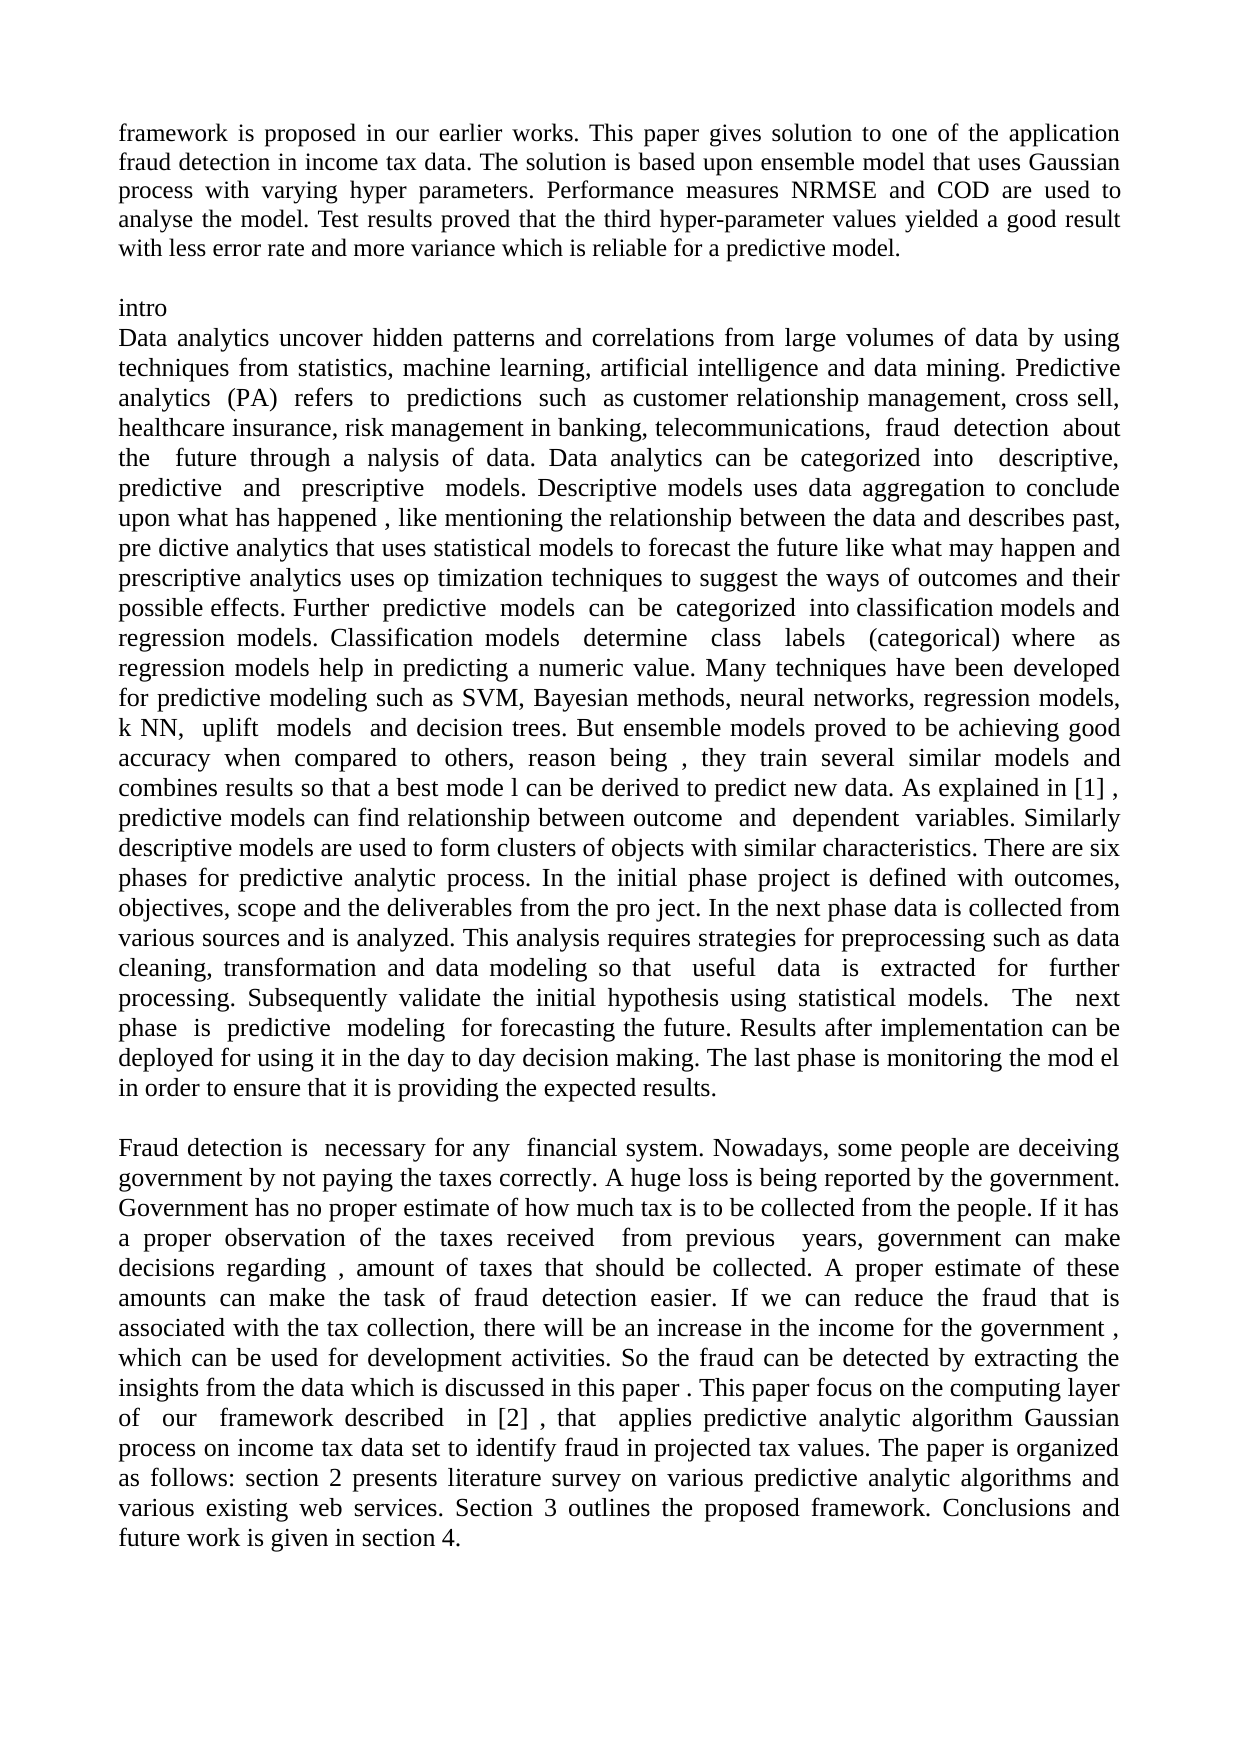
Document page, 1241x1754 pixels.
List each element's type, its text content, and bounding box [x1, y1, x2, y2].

text framework is proposed in our earlier works. This paper gives solution to one of the application fraud detection in income tax data. The solution is based upon ensemble model that uses Gaussian process with varying hyper parameters. Performance measures NRMSE and COD are used to analyse the model. Test results proved that the third hyper-parameter values yielded a good result with less error rate and more variance which is reliable for a predictive model. [118, 118, 1122, 262]
text Fraud detection is necessary for any financial system. Nowadays, some people are deceiving government by not paying the taxes correctly. A huge loss is being reported by the government. Government has no proper estimate of how much tax is to be collected from the people. If it has a proper observation of the taxes received from previous years, government can make decisions regarding , amount of taxes that should be collected. A proper estimate of these amounts can make the task of fraud detection easier. If we can reduce the fraud that is associated with the tax collection, there will be an increase in the income for the government , which can be used for development activities. So the fraud can be detected by extracting the insights from the data which is discussed in this paper . This paper focus on the computing layer of our framework described in [2] , that applies predictive analytic algorithm Gaussian process on income tax data set to identify fraud in projected tax values. The paper is organized as follows: section 2 presents literature survey on various predictive analytic algorithms and various existing web services. Section 3 outlines the proposed framework. Conclusions and future work is given in section 4. [118, 1132, 1122, 1552]
text intro [118, 292, 1122, 322]
text Data analytics uncover hidden patterns and correlations from large volumes of data by using techniques from statistics, machine learning, artificial intelligence and data mining. Predictive analytics (PA) refers to predictions such as customer relationship management, cross sell, healthcare insurance, risk management in banking, telecommunications, fraud detection about the future through a nalysis of data. Data analytics can be categorized into descriptive, predictive and prescriptive models. Descriptive models uses data aggregation to conclude upon what has happened , like mentioning the relationship between the data and describes past, pre dictive analytics that uses statistical models to forecast the future like what may happen and prescriptive analytics uses op timization techniques to suggest the ways of outcomes and their possible effects. Further predictive models can be categorized into classification models and regression models. Classification models determine class labels (categorical) where as regression models help in predicting a numeric value. Many techniques have been developed for predictive modeling such as SVM, Bayesian methods, neural networks, regression models, k NN, uplift models and decision trees. But ensemble models proved to be achieving good accuracy when compared to others, reason being , they train several similar models and combines results so that a best mode l can be derived to predict new data. As explained in [1] , predictive models can find relationship between outcome and dependent variables. Similarly descriptive models are used to form clusters of objects with similar characteristics. There are six phases for predictive analytic process. In the initial phase project is defined with outcomes, objectives, scope and the deliverables from the pro ject. In the next phase data is collected from various sources and is analyzed. This analysis requires strategies for preprocessing such as data cleaning, transformation and data modeling so that useful data is extracted for further processing. Subsequently validate the initial hypothesis using statistical models. The next phase is predictive modeling for forecasting the future. Results after implementation can be deployed for using it in the day to day decision making. The last phase is monitoring the mod el in order to ensure that it is providing the expected results. [118, 322, 1122, 1102]
